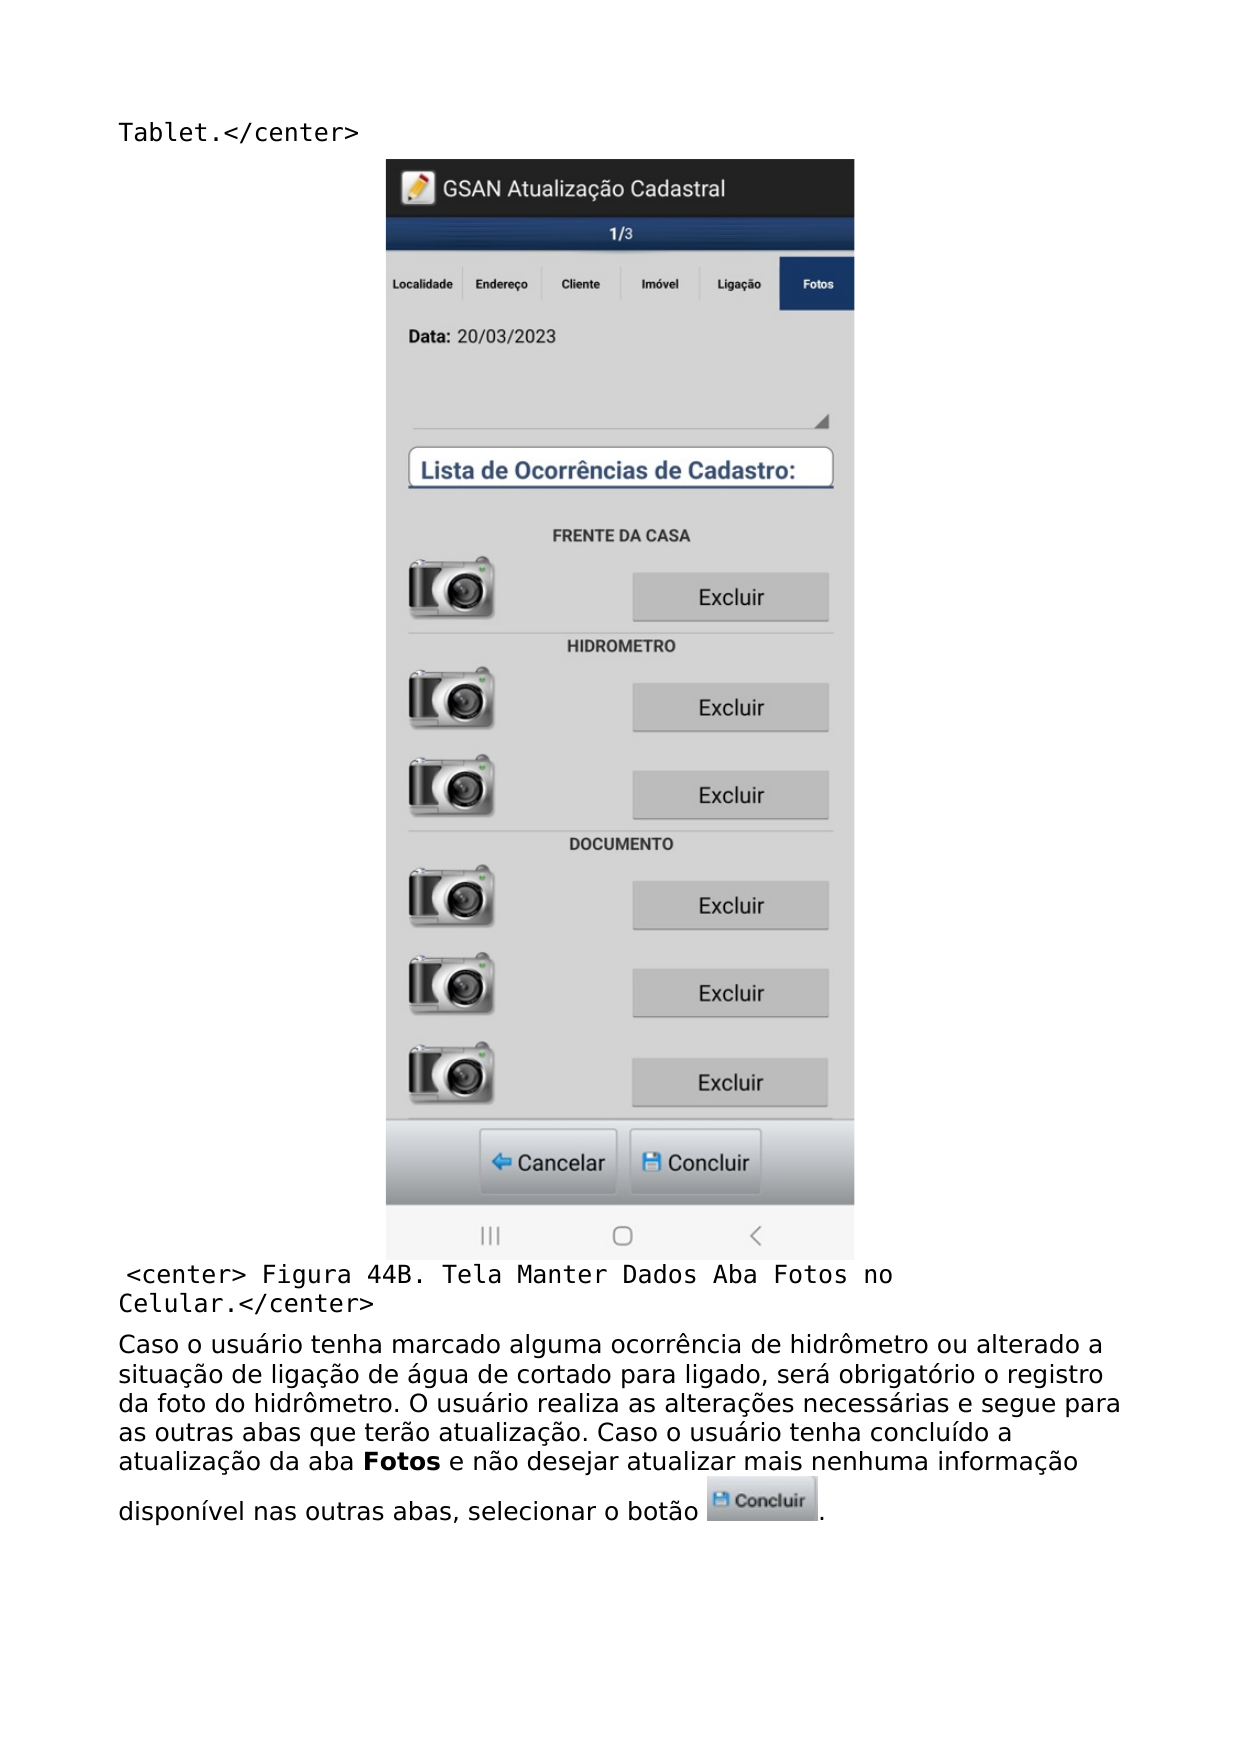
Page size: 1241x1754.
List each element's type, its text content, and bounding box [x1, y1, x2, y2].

text Caso o usuário tenha marcado alguma ocorrência de hidrômetro ou alterado a situação de ligação de água de cortado para ligado, será obrigatório o registro da foto do hidrômetro. O usuário realiza as alterações necessárias e segue para as outras abas que terão atualização. Caso o usuário tenha concluído a atualização da aba Fotos e não desejar atualizar mais nenhuma informação disponível nas outras abas, selecionar o botão . [118, 1331, 1122, 1526]
picture [707, 1476, 818, 1521]
text Tablet.</center> [118, 118, 1122, 147]
text <center> Figura 44B. Tela Manter Dados Aba Fotos no Celular.</center> [118, 1260, 1122, 1318]
picture [385, 159, 855, 1260]
